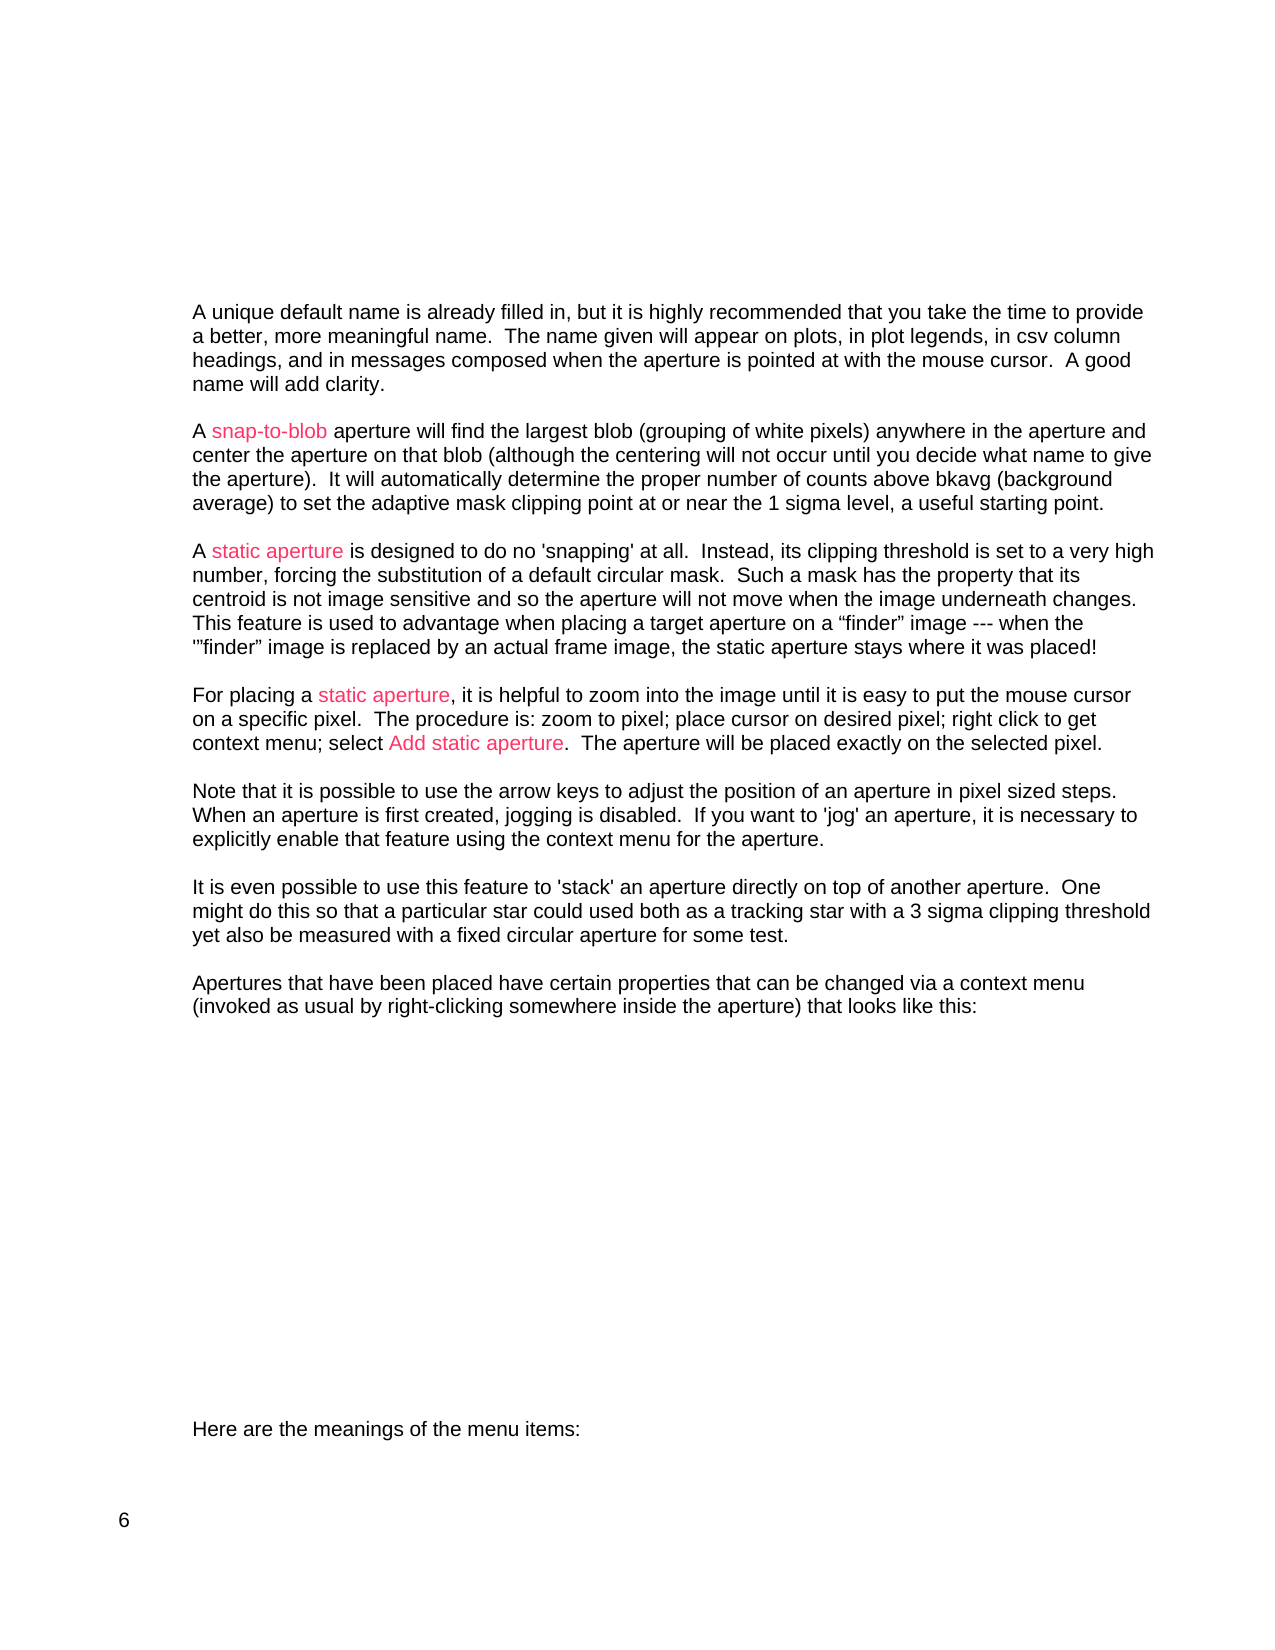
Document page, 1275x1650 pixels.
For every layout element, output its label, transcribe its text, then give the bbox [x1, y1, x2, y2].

text For placing a static aperture, it is helpful to zoom into the image until it is easy to put the mouse cursor on a specific pixel. The procedure is: zoom to pixel; place cursor on desired pixel; right click to get context menu; select Add static aperture. The aperture will be placed exactly on the selected pixel. [192, 683, 1157, 755]
text A snap-to-blob aperture will find the largest blob (grouping of white pixels) anywhere in the aperture and center the aperture on that blob (although the centering will not occur until you decide what name to give the aperture). It will automatically determine the proper number of counts above bkavg (background average) to set the adaptive mask clipping point at or near the 1 sigma level, a useful starting point. [192, 419, 1157, 515]
text Here are the meanings of the menu items: [192, 1417, 1157, 1441]
text A unique default name is already filled in, but it is highly recommended that you take the time to provide a better, more meaningful name. The name given will appear on plots, in plot legends, in csv column headings, and in messages composed when the aperture is pointed at with the mouse cursor. A good name will add clarity. [192, 299, 1157, 395]
text It is even possible to use this feature to 'stack' an aperture directly on top of another aperture. One might do this so that a particular star could used both as a tracking star with a 3 sigma clipping threshold yet also be measured with a fixed circular aperture for some test. [192, 874, 1157, 946]
text Apertures that have been placed have certain properties that can be changed via a context menu (invoked as usual by right-clicking somewhere inside the aperture) that looks like this: [192, 970, 1157, 1018]
text Note that it is possible to use the arrow keys to adjust the position of an aperture in pixel sized steps. When an aperture is first created, jogging is disabled. If you want to 'jog' an aperture, it is necessary to explicitly enable that feature using the context menu for the aperture. [192, 779, 1157, 851]
text A static aperture is designed to do no 'snapping' at all. Instead, its clipping threshold is set to a very high number, forcing the substitution of a default circular mask. Such a mask has the property that its centroid is not image sensitive and so the aperture will not move when the image underneath changes. This feature is used to advantage when placing a target aperture on a “finder” image --- when the '”finder” image is replaced by an actual frame image, the static aperture stays where it was placed! [192, 539, 1157, 659]
